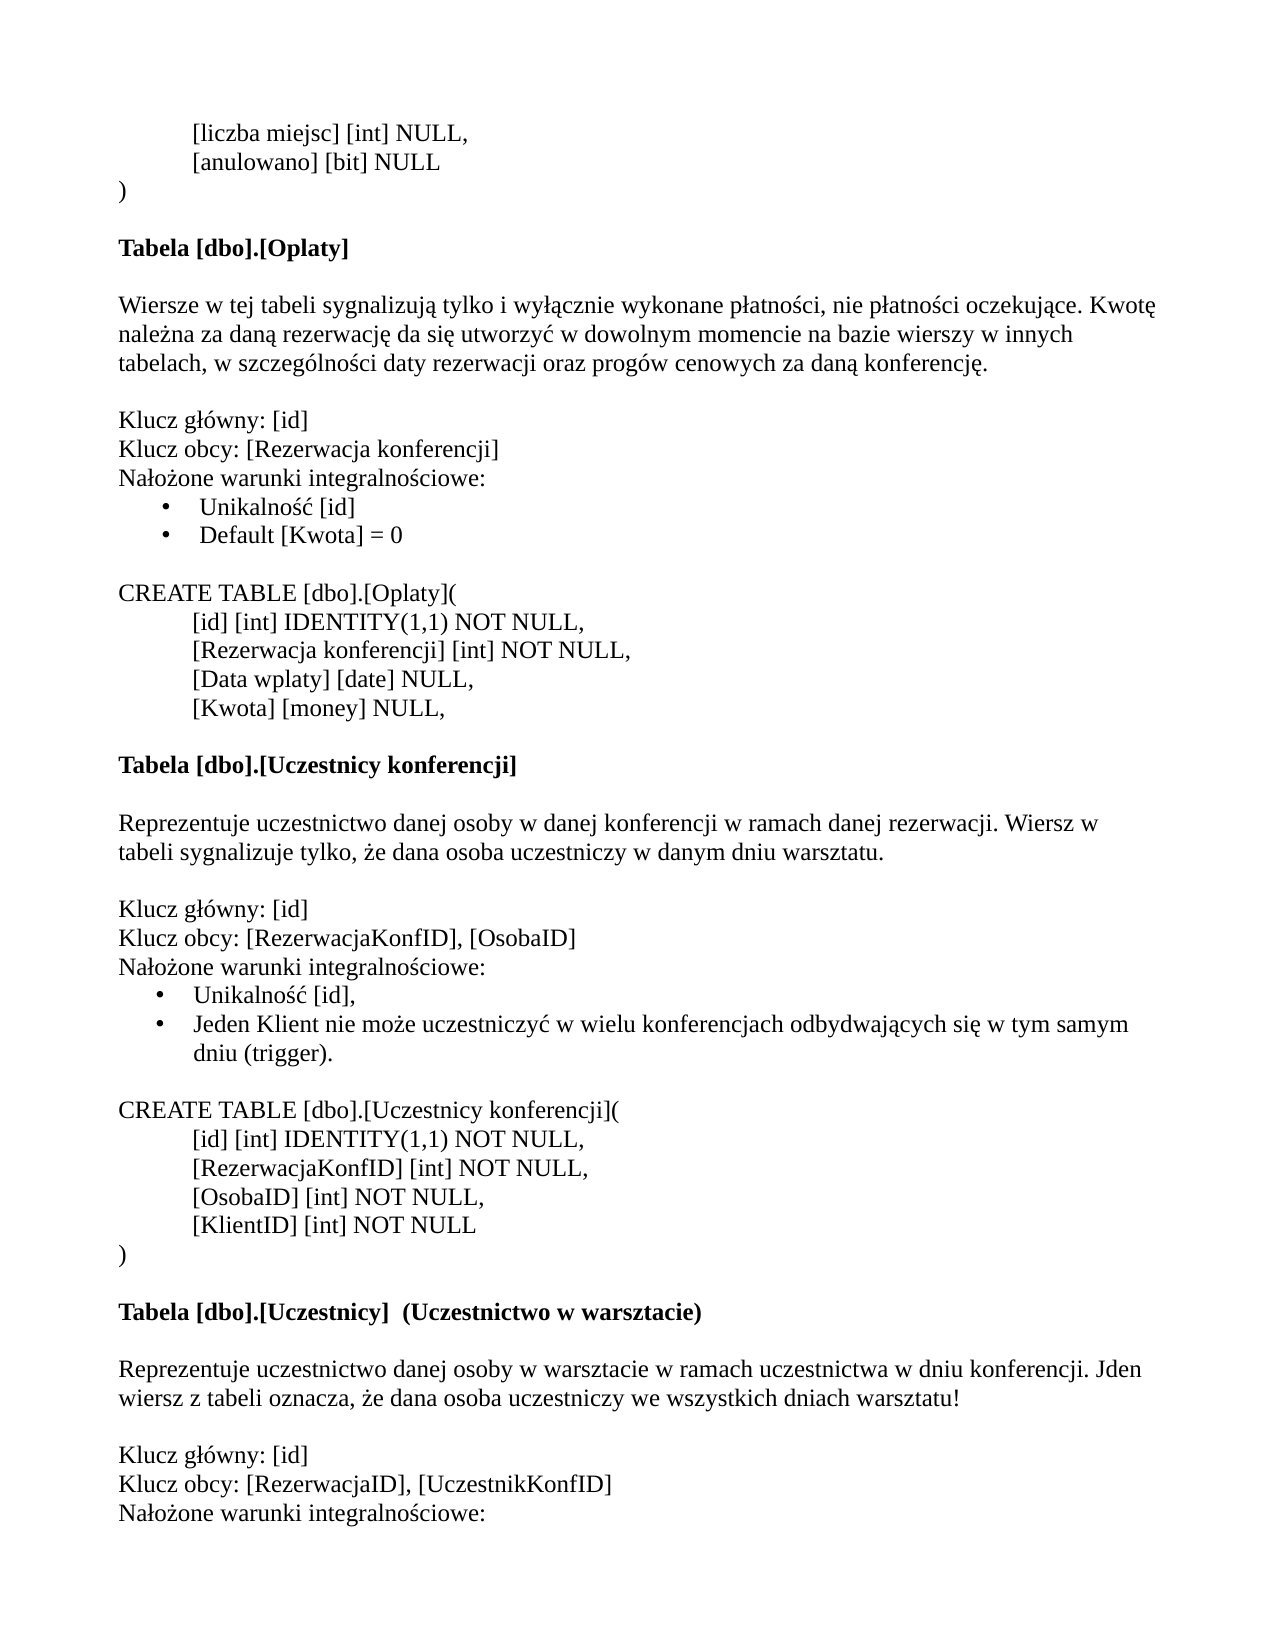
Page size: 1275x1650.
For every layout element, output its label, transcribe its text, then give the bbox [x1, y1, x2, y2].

text Wiersze w tej tabeli sygnalizują tylko i wyłącznie wykonane płatności, nie płatności oczekujące. Kwotę należna za daną rezerwację da się utworzyć w dowolnym momencie na bazie wierszy w innych tabelach, w szczególności daty rezerwacji oraz progów cenowych za daną konferencję. [118, 291, 1157, 377]
text Klucz główny: [id] [118, 406, 1157, 434]
text [RezerwacjaKonfID] [int] NOT NULL, [118, 1153, 1157, 1182]
text Klucz obcy: [RezerwacjaKonfID], [OsobaID] [118, 923, 1157, 952]
text Reprezentuje uczestnictwo danej osoby w danej konferencji w ramach danej rezerwacji. Wiersz w tabeli sygnalizuje tylko, że dana osoba uczestniczy w danym dniu warsztatu. [118, 808, 1157, 866]
text Tabela [dbo].[Uczestnicy konferencji] [118, 751, 1157, 779]
text [Data wplaty] [date] NULL, [118, 664, 1157, 693]
text Tabela [dbo].[Uczestnicy] (Uczestnictwo w warsztacie) [118, 1297, 1157, 1326]
text [KlientID] [int] NOT NULL [118, 1211, 1157, 1239]
text Klucz obcy: [Rezerwacja konferencji] [118, 434, 1157, 463]
text [Rezerwacja konferencji] [int] NOT NULL, [118, 636, 1157, 664]
text Nałożone warunki integralnościowe: [118, 463, 1157, 492]
text Tabela [dbo].[Oplaty] [118, 233, 1157, 262]
text Klucz obcy: [RezerwacjaID], [UczestnikKonfID] [118, 1469, 1157, 1498]
list Unikalność [id] [162, 492, 1157, 521]
text CREATE TABLE [dbo].[Uczestnicy konferencji]( [118, 1096, 1157, 1124]
text CREATE TABLE [dbo].[Oplaty]( [118, 578, 1157, 607]
text [Kwota] [money] NULL, [118, 693, 1157, 722]
text Nałożone warunki integralnościowe: [118, 952, 1157, 981]
text Reprezentuje uczestnictwo danej osoby w warsztacie w ramach uczestnictwa w dniu konferencji. Jden wiersz z tabeli oznacza, że dana osoba uczestniczy we wszystkich dniach warsztatu! [118, 1354, 1157, 1412]
text [id] [int] IDENTITY(1,1) NOT NULL, [118, 607, 1157, 636]
list Default [Kwota] = 0 [162, 521, 1157, 549]
text Klucz główny: [id] [118, 1441, 1157, 1469]
text Nałożone warunki integralnościowe: [118, 1498, 1157, 1527]
text [OsobaID] [int] NOT NULL, [118, 1182, 1157, 1211]
text Klucz główny: [id] [118, 894, 1157, 923]
text [id] [int] IDENTITY(1,1) NOT NULL, [118, 1124, 1157, 1153]
text ) [118, 1239, 1157, 1268]
text ) [118, 176, 1157, 204]
text [liczba miejsc] [int] NULL, [118, 118, 1157, 147]
text [anulowano] [bit] NULL [118, 147, 1157, 176]
list Unikalność [id], [156, 981, 1157, 1009]
list Jeden Klient nie może uczestniczyć w wielu konferencjach odbydwających się w tym samym dniu (trigger). [156, 1009, 1157, 1067]
